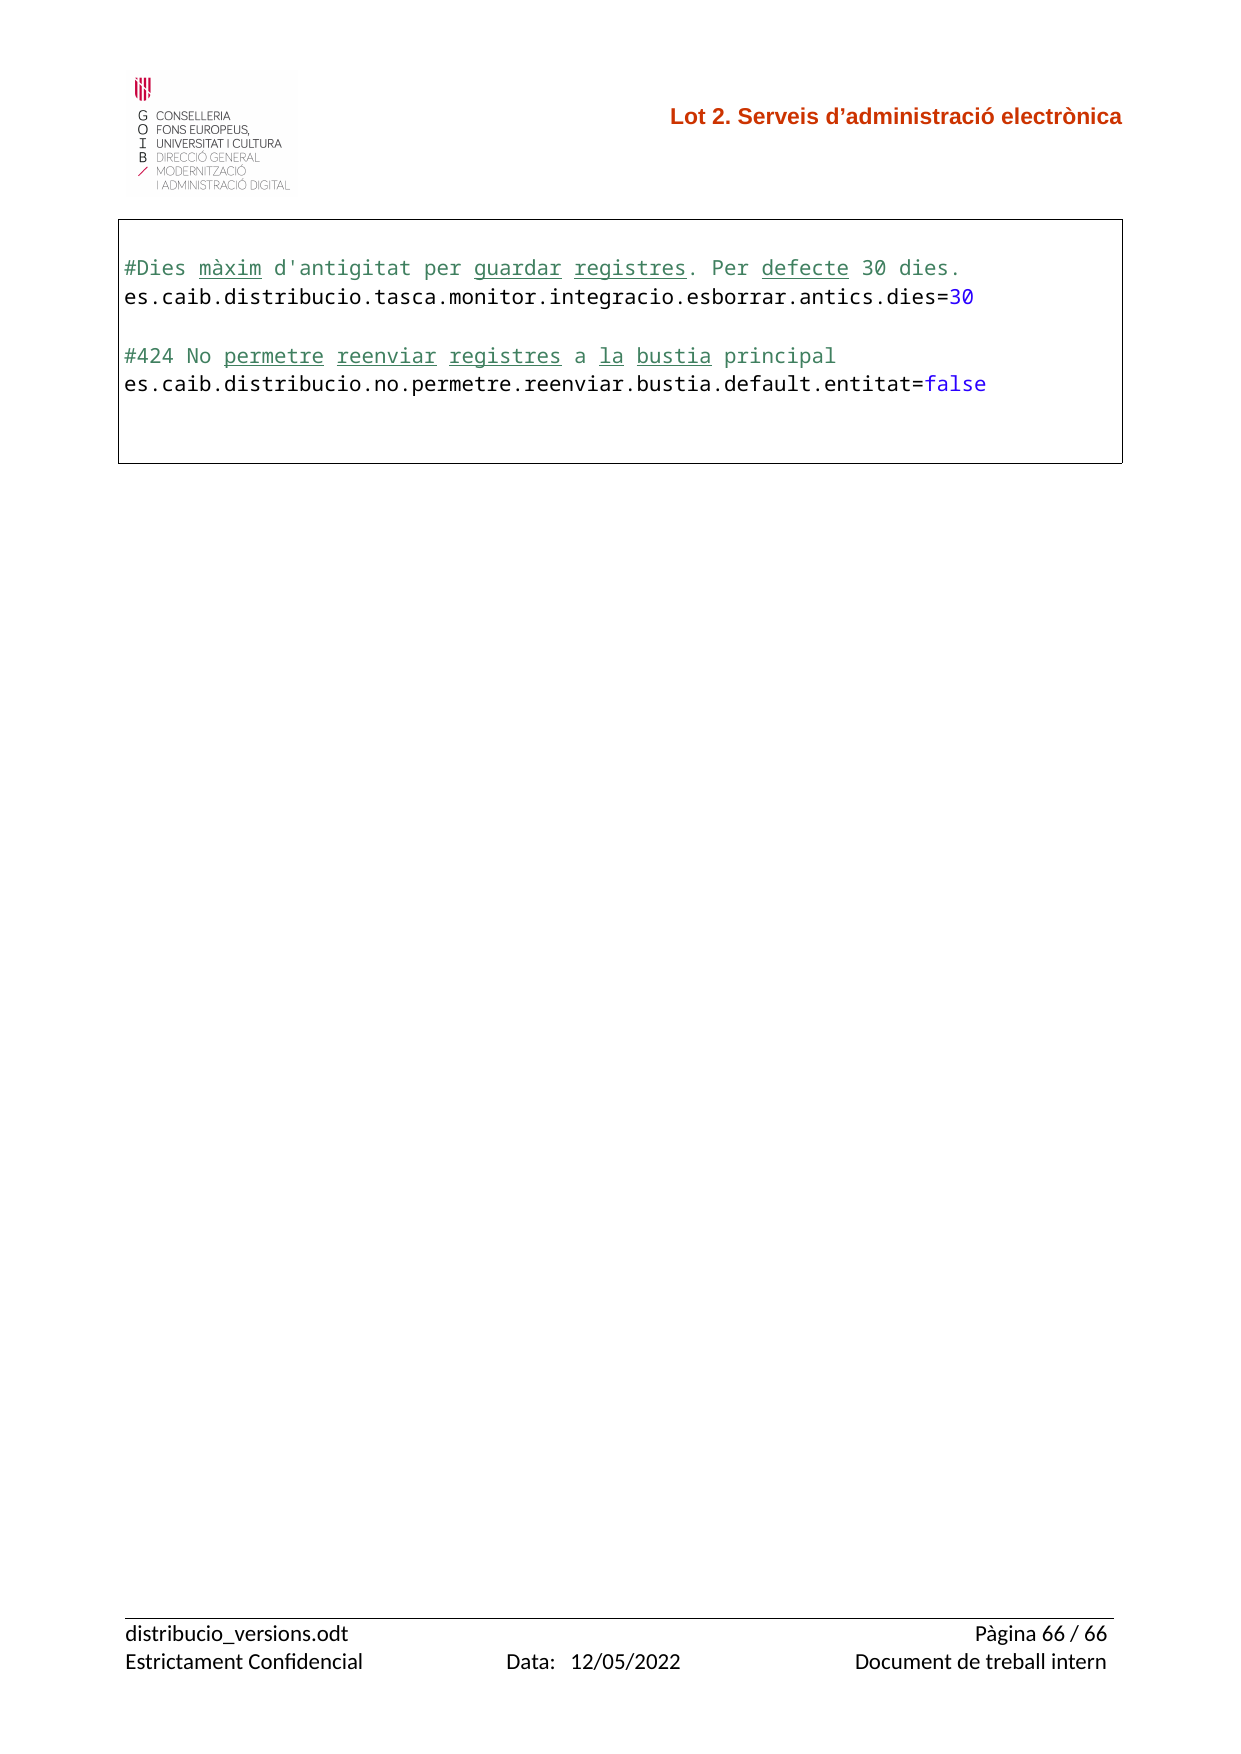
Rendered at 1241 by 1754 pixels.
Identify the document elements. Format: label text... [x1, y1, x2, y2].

table_header #Dies màxim d'antigitat per guardar registres. Per defecte 30 dies. es.caib.distribucio.tasca.monitor.integracio.esborrar.antics.dies=30 #424 No permetre reenviar registres a la bustia principal es.caib.distribucio.no.permetre.reenviar.bustia.default.entitat=false [119, 220, 1122, 462]
picture [126, 70, 299, 197]
